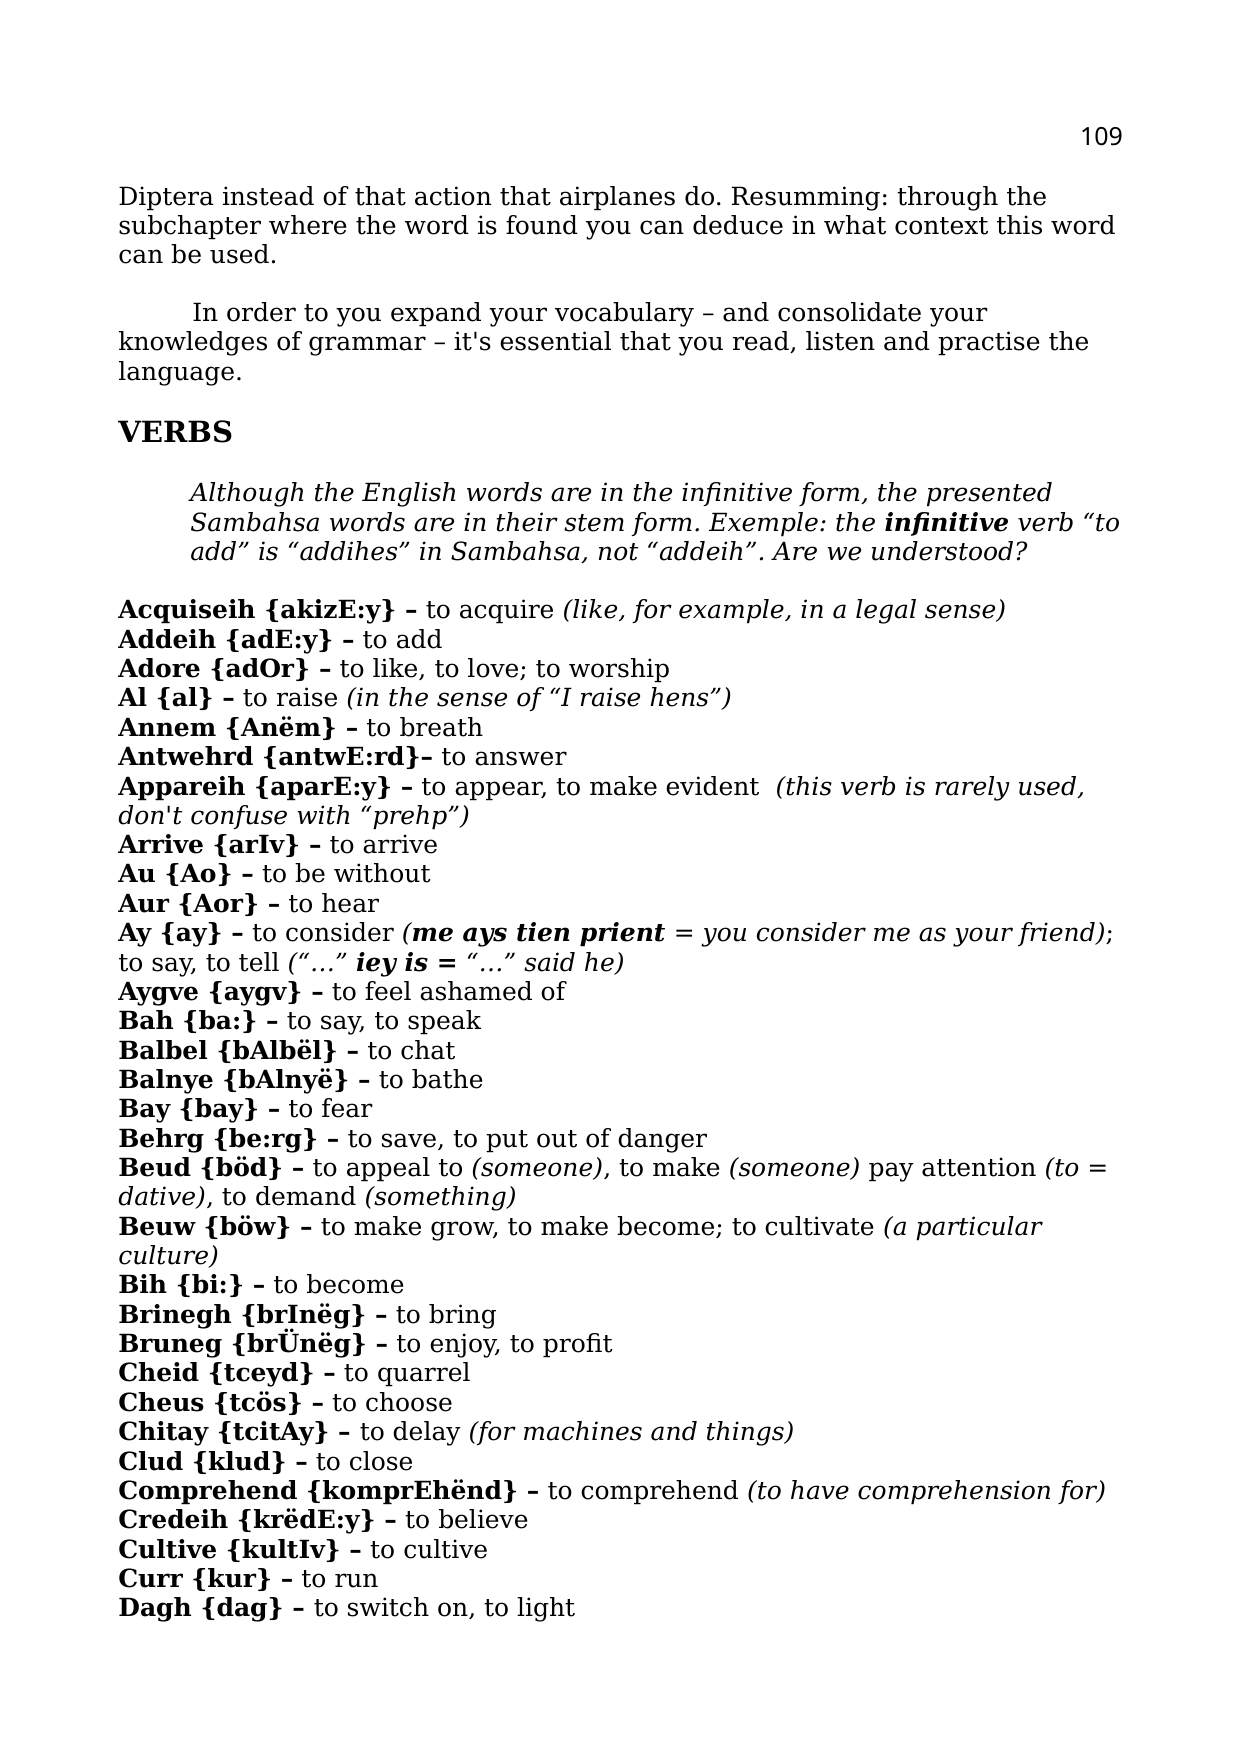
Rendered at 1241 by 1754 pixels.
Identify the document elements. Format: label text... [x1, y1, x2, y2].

text Beuw {böw} – to make grow, to make become; to cultivate (a particular culture) [118, 1212, 1123, 1270]
text Addeih {adE:y} – to add [118, 625, 1123, 654]
text Curr {kur} – to run [118, 1564, 1123, 1593]
text Comprehend {komprEhënd} – to comprehend (to have comprehension for) [118, 1476, 1123, 1505]
text Bih {bi:} – to become [118, 1270, 1123, 1300]
text Aur {Aor} – to hear [118, 889, 1123, 918]
subtitle VERBS [118, 415, 1123, 449]
text Bay {bay} – to fear [118, 1094, 1123, 1124]
text Behrg {be:rg} – to save, to put out of danger [118, 1124, 1123, 1153]
text Clud {klud} – to close [118, 1447, 1123, 1476]
text Antwehrd {antwE:rd}– to answer [118, 742, 1123, 772]
text Bruneg {brÜnëg} – to enjoy, to profit [118, 1329, 1123, 1358]
text Balnye {bAlnyë} – to bathe [118, 1065, 1123, 1094]
text Al {al} – to raise (in the sense of “I raise hens”) [118, 683, 1123, 713]
text Although the English words are in the infinitive form, the presented Sambahsa words are in their stem form. Exemple: the infinitive verb “to add” is “addihes” in Sambahsa, not “addeih”. Are we understood? [190, 478, 1123, 566]
text Cheus {tcös} – to choose [118, 1388, 1123, 1417]
text Cheid {tceyd} – to quarrel [118, 1358, 1123, 1388]
text Appareih {aparE:y} – to appear, to make evident (this verb is rarely used, don't confuse with “prehp”) [118, 772, 1123, 830]
text Acquiseih {akizE:y} – to acquire (like, for example, in a legal sense) [118, 595, 1123, 625]
text Cultive {kultIv} – to cultive [118, 1535, 1123, 1564]
text Adore {adOr} – to like, to love; to worship [118, 654, 1123, 683]
text Au {Ao} – to be without [118, 859, 1123, 889]
text Annem {Anëm} – to breath [118, 713, 1123, 742]
text Diptera instead of that action that airplanes do. Resumming: through the subchapter where the word is found you can deduce in what context this word can be used. [118, 182, 1123, 269]
text Beud {böd} – to appeal to (someone), to make (someone) pay attention (to = dative), to demand (something) [118, 1153, 1123, 1212]
text Ay {ay} – to consider (me ays tien prient = you consider me as your friend); to say, to tell (“…” iey is = “…” said he) [118, 918, 1123, 977]
text In order to you expand your vocabulary – and consolidate your knowledges of grammar – it's essential that you read, listen and practise the language. [118, 298, 1123, 386]
text Arrive {arIv} – to arrive [118, 830, 1123, 859]
text Chitay {tcitAy} – to delay (for machines and things) [118, 1417, 1123, 1447]
text Aygve {aygv} – to feel ashamed of [118, 977, 1123, 1006]
text Dagh {dag} – to switch on, to light [118, 1593, 1123, 1623]
text Brinegh {brInëg} – to bring [118, 1300, 1123, 1329]
text Credeih {krëdE:y} – to believe [118, 1505, 1123, 1535]
text Balbel {bAlbël} – to chat [118, 1036, 1123, 1065]
text Bah {ba:} – to say, to speak [118, 1006, 1123, 1036]
